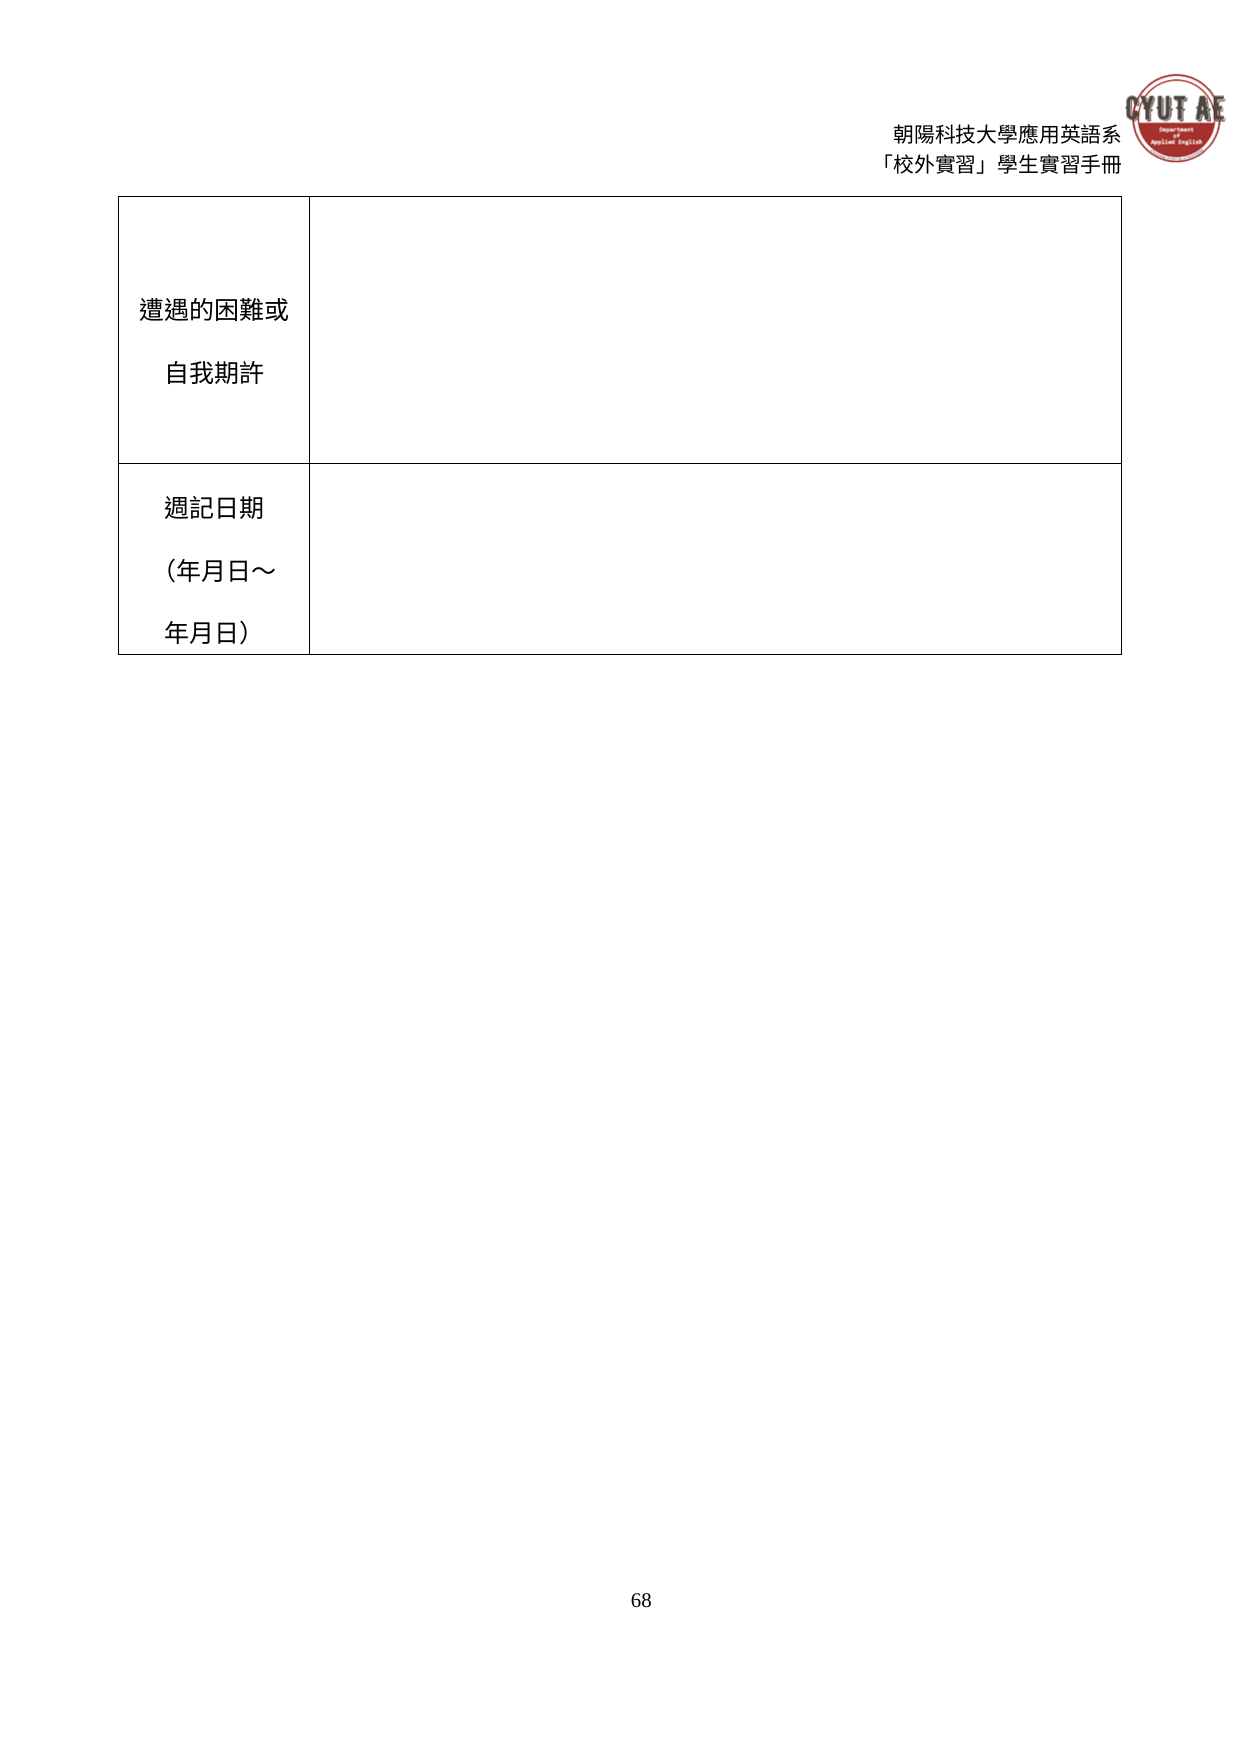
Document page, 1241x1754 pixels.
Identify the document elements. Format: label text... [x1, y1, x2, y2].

table_cell [310, 197, 1121, 463]
table_cell 週記日期 （年月日～ 年月日） [119, 464, 309, 653]
table_cell 遭遇的困難或自我期許 [119, 197, 309, 463]
table_cell [310, 464, 1121, 653]
